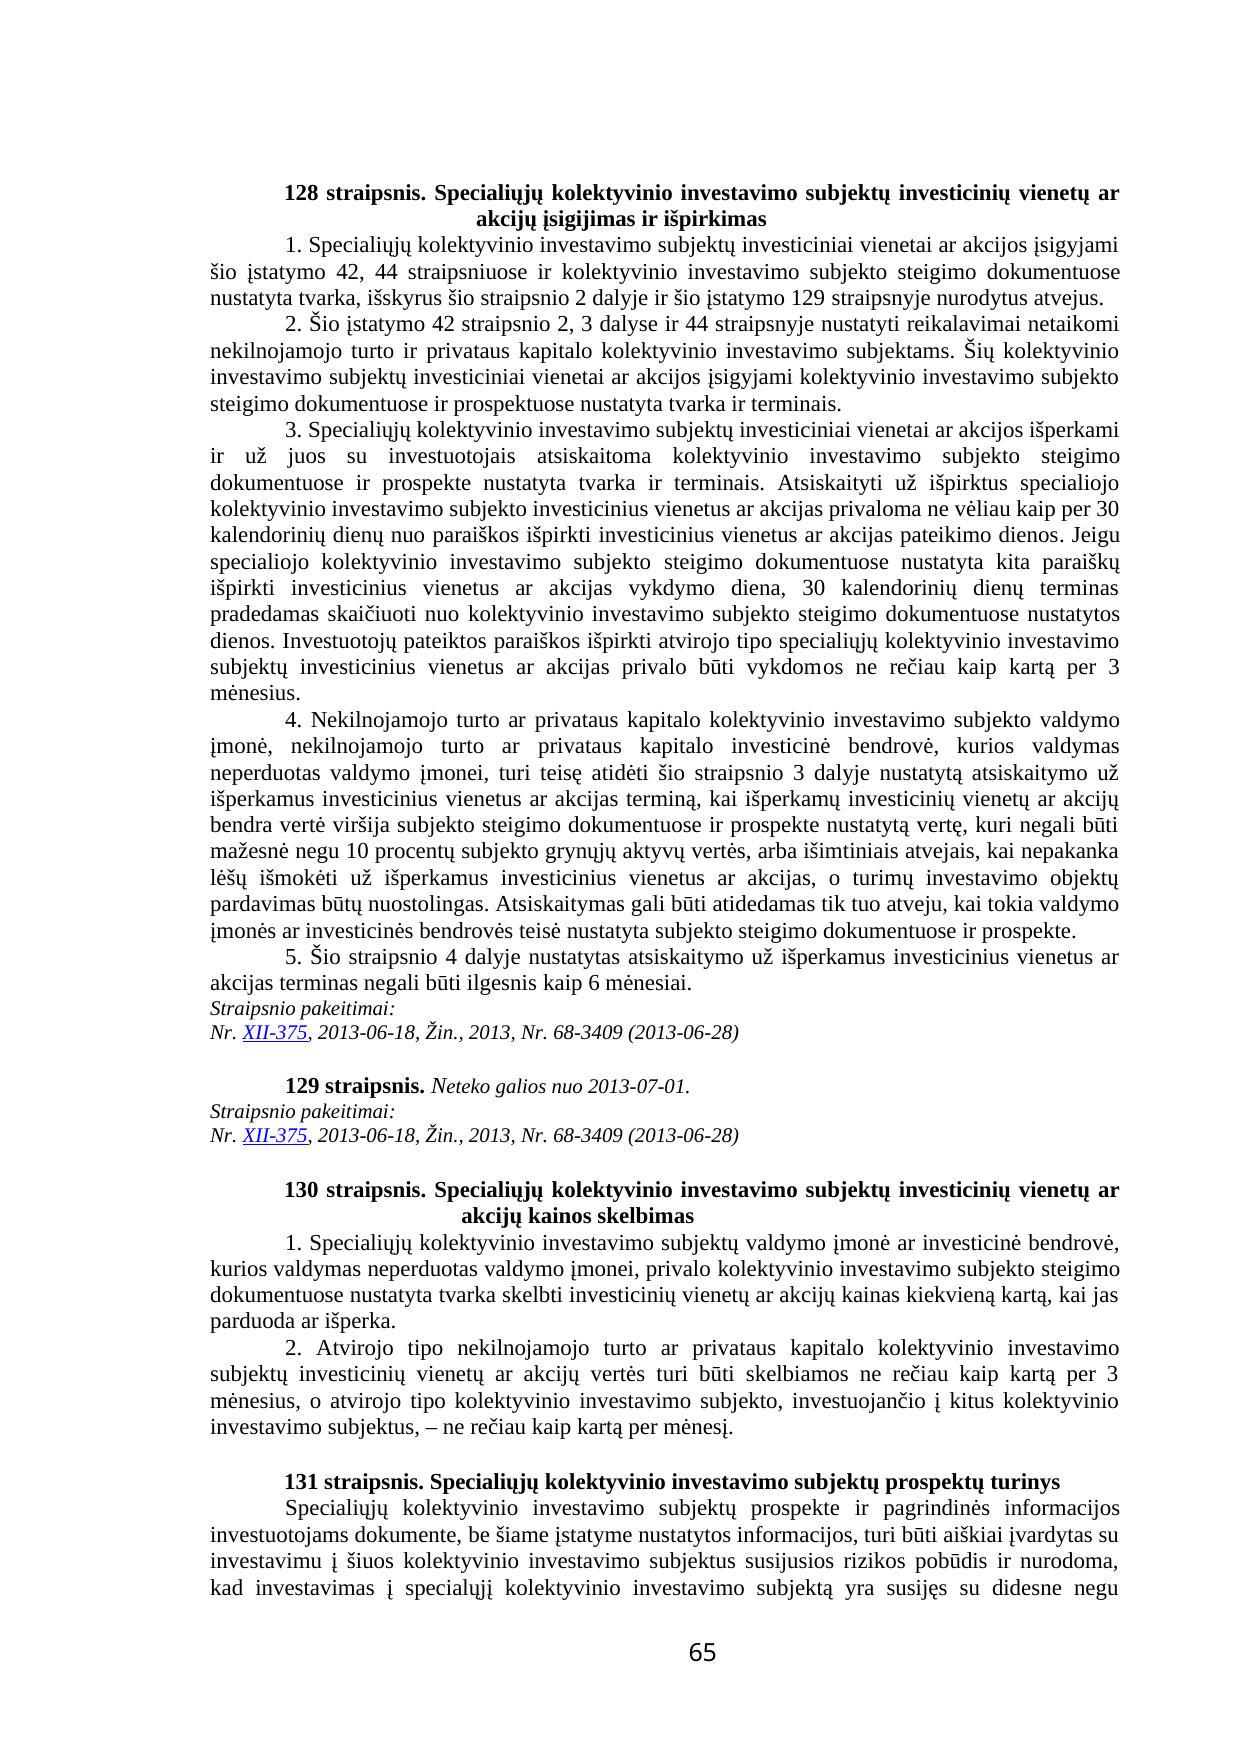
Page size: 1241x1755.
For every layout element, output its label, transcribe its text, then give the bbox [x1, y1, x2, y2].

text Nr. XII-375, 2013-06-18, Žin., 2013, Nr. 68-3409 (2013-06-28) [210, 1020, 1120, 1044]
text 2. Šio įstatymo 42 straipsnio 2, 3 dalyse ir 44 straipsnyje nustatyti reikalavimai netaikomi nekilnojamojo turto ir privataus kapitalo kolektyvinio investavimo subjektams. Šių kolektyvinio investavimo subjektų investiciniai vienetai ar akcijos įsigyjami kolektyvinio investavimo subjekto steigimo dokumentuose ir prospektuose nustatyta tvarka ir terminais. [210, 311, 1120, 416]
text 130 straipsnis. Specialiųjų kolektyvinio investavimo subjektų investicinių vienetų ar akcijų kainos skelbimas [284, 1176, 1120, 1228]
text 2. Atvirojo tipo nekilnojamojo turto ar privataus kapitalo kolektyvinio investavimo subjektų investicinių vienetų ar akcijų vertės turi būti skelbiamos ne rečiau kaip kartą per 3 mėnesius, o atvirojo tipo kolektyvinio investavimo subjekto, investuojančio į kitus kolektyvinio investavimo subjektus, – ne rečiau kaip kartą per mėnesį. [210, 1334, 1120, 1439]
text Specialiųjų kolektyvinio investavimo subjektų prospekte ir pagrindinės informacijos investuotojams dokumente, be šiame įstatyme nustatytos informacijos, turi būti aiškiai įvardytas su investavimu į šiuos kolektyvinio investavimo subjektus susijusios rizikos pobūdis ir nurodoma, kad investavimas į specialųjį kolektyvinio investavimo subjektą yra susijęs su didesne negu [210, 1494, 1120, 1600]
text 3. Specialiųjų kolektyvinio investavimo subjektų investiciniai vienetai ar akcijos išperkami ir už juos su investuotojais atsiskaitoma kolektyvinio investavimo subjekto steigimo dokumentuose ir prospekte nustatyta tvarka ir terminais. Atsiskaityti už išpirktus specialiojo kolektyvinio investavimo subjekto investicinius vienetus ar akcijas privaloma ne vėliau kaip per 30 kalendorinių dienų nuo paraiškos išpirkti investicinius vienetus ar akcijas pateikimo dienos. Jeigu specialiojo kolektyvinio investavimo subjekto steigimo dokumentuose nustatyta kita paraiškų išpirkti investicinius vienetus ar akcijas vykdymo diena, 30 kalendorinių dienų terminas pradedamas skaičiuoti nuo kolektyvinio investavimo subjekto steigimo dokumentuose nustatytos dienos. Investuotojų pateiktos paraiškos išpirkti atvirojo tipo specialiųjų kolektyvinio investavimo subjektų investicinius vienetus ar akcijas privalo būti vykdomos ne rečiau kaip kartą per 3 mėnesius. [210, 416, 1120, 706]
text 128 straipsnis. Specialiųjų kolektyvinio investavimo subjektų investicinių vienetų ar akcijų įsigijimas ir išpirkimas [284, 179, 1120, 231]
text Nr. XII-375, 2013-06-18, Žin., 2013, Nr. 68-3409 (2013-06-28) [210, 1123, 1120, 1147]
text 1. Specialiųjų kolektyvinio investavimo subjektų valdymo įmonė ar investicinė bendrovė, kurios valdymas neperduotas valdymo įmonei, privalo kolektyvinio investavimo subjekto steigimo dokumentuose nustatyta tvarka skelbti investicinių vienetų ar akcijų kainas kiekvieną kartą, kai jas parduoda ar išperka. [210, 1228, 1120, 1334]
text Straipsnio pakeitimai: [210, 1099, 1120, 1123]
text 129 straipsnis. Neteko galios nuo 2013-07-01. [285, 1073, 1120, 1099]
text Straipsnio pakeitimai: [210, 996, 1120, 1020]
text 131 straipsnis. Specialiųjų kolektyvinio investavimo subjektų prospektų turinys [284, 1468, 1120, 1494]
text 5. Šio straipsnio 4 dalyje nustatytas atsiskaitymo už išperkamus investicinius vienetus ar akcijas terminas negali būti ilgesnis kaip 6 mėnesiai. [210, 943, 1120, 996]
text 4. Nekilnojamojo turto ar privataus kapitalo kolektyvinio investavimo subjekto valdymo įmonė, nekilnojamojo turto ar privataus kapitalo investicinė bendrovė, kurios valdymas neperduotas valdymo įmonei, turi teisę atidėti šio straipsnio 3 dalyje nustatytą atsiskaitymo už išperkamus investicinius vienetus ar akcijas terminą, kai išperkamų investicinių vienetų ar akcijų bendra vertė viršija subjekto steigimo dokumentuose ir prospekte nustatytą vertę, kuri negali būti mažesnė negu 10 procentų subjekto grynųjų aktyvų vertės, arba išimtiniais atvejais, kai nepakanka lėšų išmokėti už išperkamus investicinius vienetus ar akcijas, o turimų investavimo objektų pardavimas būtų nuostolingas. Atsiskaitymas gali būti atidedamas tik tuo atveju, kai tokia valdymo įmonės ar investicinės bendrovės teisė nustatyta subjekto steigimo dokumentuose ir prospekte. [210, 706, 1120, 943]
text 1. Specialiųjų kolektyvinio investavimo subjektų investiciniai vienetai ar akcijos įsigyjami šio įstatymo 42, 44 straipsniuose ir kolektyvinio investavimo subjekto steigimo dokumentuose nustatyta tvarka, išskyrus šio straipsnio 2 dalyje ir šio įstatymo 129 straipsnyje nurodytus atvejus. [210, 231, 1120, 311]
